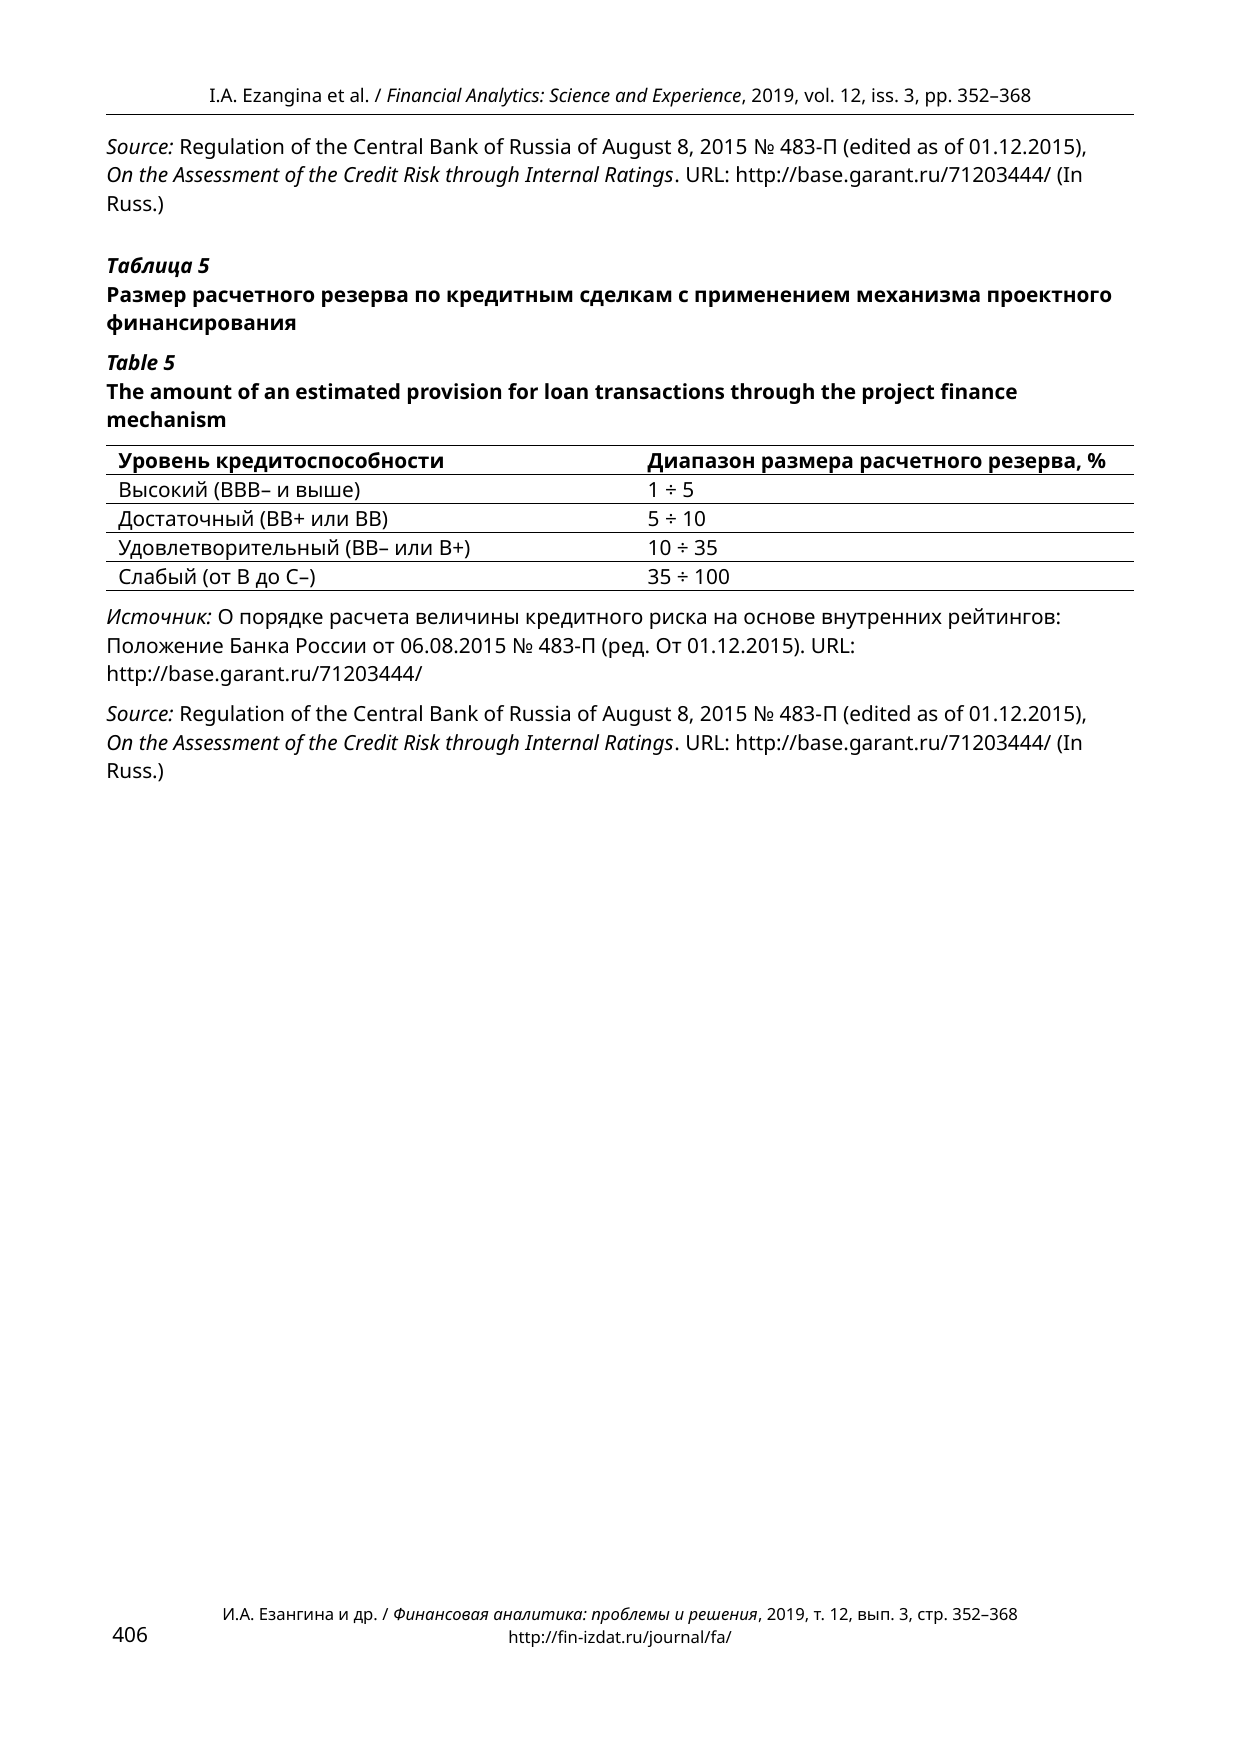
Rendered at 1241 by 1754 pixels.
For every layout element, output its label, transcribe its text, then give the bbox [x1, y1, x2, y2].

text Source: Regulation of the Central Bank of Russia of August 8, 2015 № 483-П (edited as of 01.12.2015), On the Assessment of the Credit Risk through Internal Ratings. URL: http://base.garant.ru/71203444/ (In Russ.) [106, 699, 1134, 785]
text Таблица 5 [106, 251, 1134, 280]
text Источник: О порядке расчета величины кредитного риска на основе внутренних рейтингов: Положение Банка России от 06.08.2015 № 483-П (ред. От 01.12.2015). URL: http://base.garant.ru/71203444/ [106, 602, 1134, 688]
table_cell 1 ÷ 5 [636, 475, 1134, 503]
table_cell 5 ÷ 10 [636, 504, 1134, 532]
text Размер расчетного резерва по кредитным сделкам с применением механизма проектного финансирования [106, 280, 1134, 337]
table_header Диапазон размера расчетного резерва, % [636, 446, 1134, 474]
text Source: Regulation of the Central Bank of Russia of August 8, 2015 № 483-П (edited as of 01.12.2015), On the Assessment of the Credit Risk through Internal Ratings. URL: http://base.garant.ru/71203444/ (In Russ.) [106, 132, 1134, 217]
table_cell Удовлетворительный (ВВ– или В+) [106, 533, 636, 561]
table_cell Достаточный (ВВ+ или ВВ) [106, 504, 636, 532]
table_cell 35 ÷ 100 [636, 562, 1134, 590]
text The amount of an estimated provision for loan transactions through the project finance mechanism [106, 377, 1134, 434]
text Table 5 [106, 348, 1134, 377]
table_cell Слабый (от В до С–) [106, 562, 636, 590]
table_cell Высокий (ВВВ– и выше) [106, 475, 636, 503]
table_cell 10 ÷ 35 [636, 533, 1134, 561]
table_header Уровень кредитоспособности [106, 446, 636, 474]
